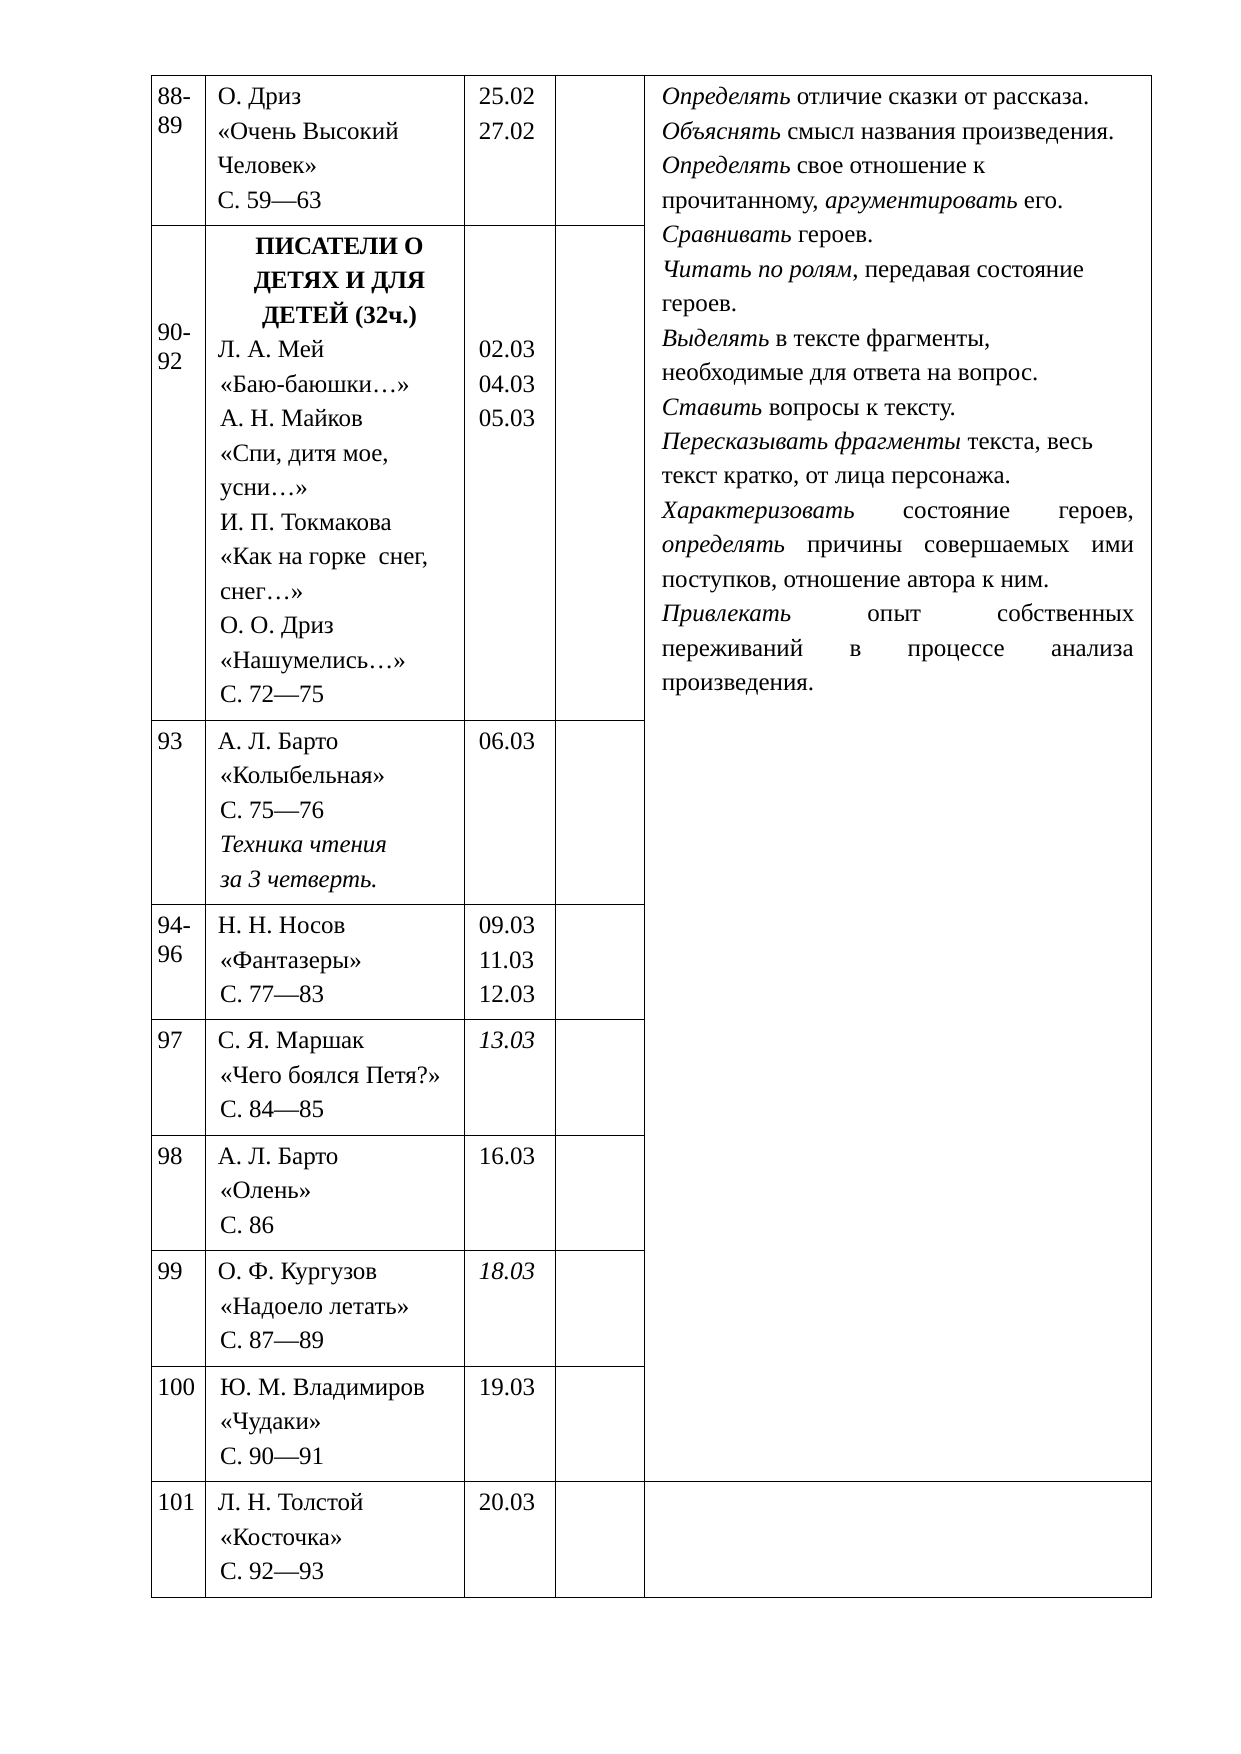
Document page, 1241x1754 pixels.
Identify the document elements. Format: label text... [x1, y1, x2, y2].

table_cell 06.03 [465, 721, 555, 904]
table_cell 94-96 [152, 905, 205, 1019]
table_cell [556, 1020, 644, 1135]
table_cell 98 [152, 1136, 205, 1250]
table_cell Ю. М. Владимиров «Чудаки» С. 90—91 [206, 1367, 464, 1481]
table_cell А. Л. Барто «Олень» С. 86 [206, 1136, 464, 1250]
table_cell 02.03 04.03 05.03 [465, 226, 555, 719]
table_cell ПИСАТЕЛИ О ДЕТЯХ И ДЛЯ ДЕТЕЙ (32ч.) Л. А. Мей «Баю-баюшки…» А. Н. Майков «Спи, дитя мое, усни…» И. П. Токмакова «Как на горке снег, снег…» О. О. Дриз «Нашумелись…» С. 72—75 [206, 226, 464, 719]
table_cell [556, 1482, 644, 1596]
table_cell О. Дриз «Очень Высокий Человек» С. 59—63 [206, 76, 464, 225]
table_cell 20.03 [465, 1482, 555, 1596]
table_cell [556, 1367, 644, 1481]
table_cell [556, 226, 644, 719]
table_cell 18.03 [465, 1251, 555, 1366]
table_cell 90-92 [152, 226, 205, 719]
table_cell 19.03 [465, 1367, 555, 1481]
table_cell [556, 1251, 644, 1366]
table_cell Л. Н. Толстой «Косточка» С. 92—93 [206, 1482, 464, 1596]
table_cell 16.03 [465, 1136, 555, 1250]
table_cell 99 [152, 1251, 205, 1366]
table_cell С. Я. Маршак «Чего боялся Петя?» С. 84—85 [206, 1020, 464, 1135]
table_cell А. Л. Барто «Колыбельная» С. 75—76 Техника чтения за 3 четверть. [206, 721, 464, 904]
table_cell 97 [152, 1020, 205, 1135]
table_cell 13.03 [465, 1020, 555, 1135]
table_cell [556, 905, 644, 1019]
table_cell [645, 1482, 1151, 1596]
table_cell [556, 1136, 644, 1250]
table_cell Определять отличие сказки от рассказа. Объяснять смысл названия произведения. Определять свое отношение к прочитанному, аргументировать его. Сравнивать героев. Читать по ролям, передавая состояние героев. Выделять в тексте фрагменты, необходимые для ответа на вопрос. Ставить вопросы к тексту. Пересказывать фрагменты текста, весь текст кратко, от лица персонажа. Характеризовать состояние героев, определять причины совершаемых ими поступков, отношение автора к ним. Привлекать опыт собственных переживаний в процессе анализа произведения. [645, 76, 1151, 1481]
table_cell 09.03 11.03 12.03 [465, 905, 555, 1019]
table_cell 93 [152, 721, 205, 904]
table_cell 100 [152, 1367, 205, 1481]
table_cell 88-89 [152, 76, 205, 225]
table_cell 25.02 27.02 [465, 76, 555, 225]
table_cell [556, 76, 644, 225]
table_cell О. Ф. Кургузов «Надоело летать» С. 87—89 [206, 1251, 464, 1366]
table_cell Н. Н. Носов «Фантазеры» С. 77—83 [206, 905, 464, 1019]
table_cell [556, 721, 644, 904]
table_cell 101 [152, 1482, 205, 1596]
